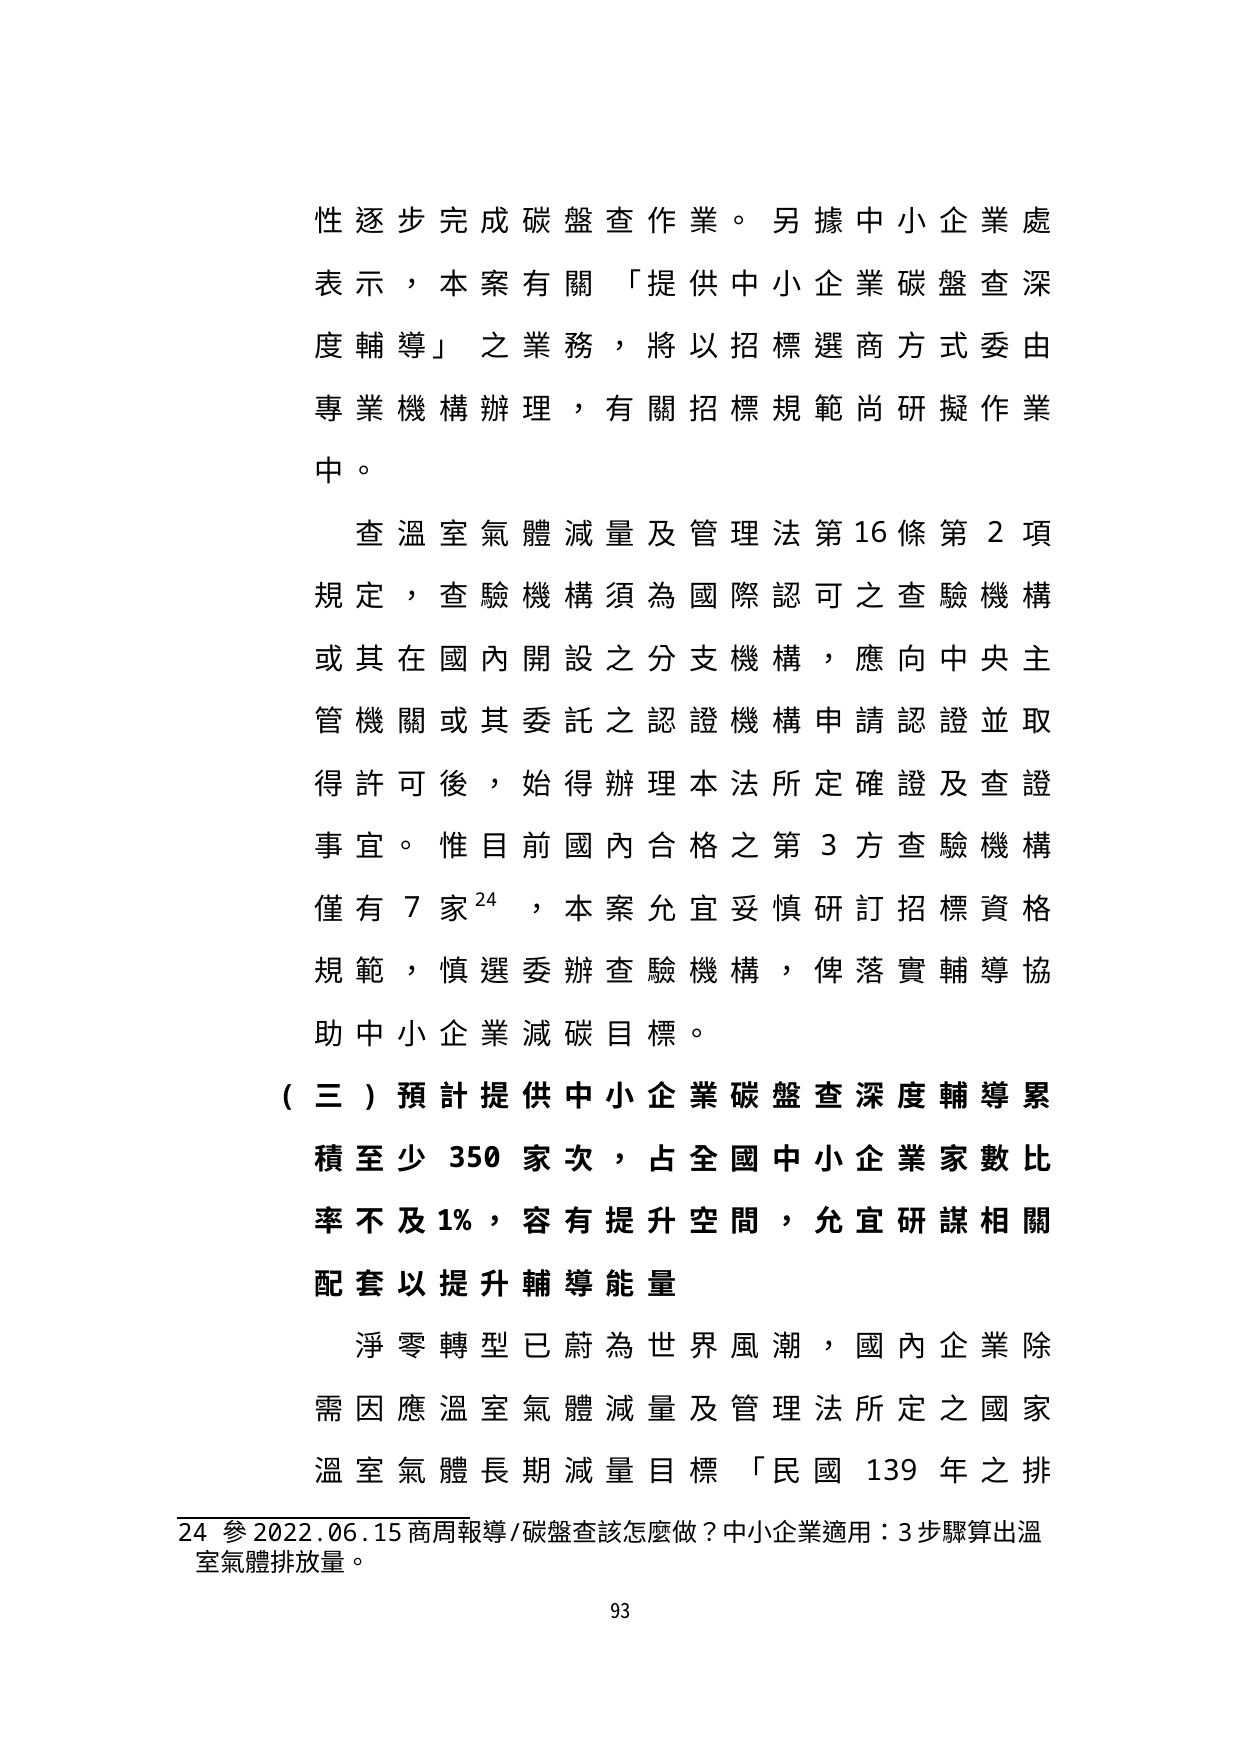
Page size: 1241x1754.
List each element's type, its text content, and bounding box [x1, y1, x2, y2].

text 參2022.06.15商周報導/碳盤查該怎麼做？中小企業適用：3步驟算出溫室氣體排放量。 [177, 1518, 1063, 1577]
text 性逐步完成碳盤查作業。另據中小企業處表示，本案有關「提供中小企業碳盤查深度輔導」之業務，將以招標選商方式委由專業機構辦理，有關招標規範尚研擬作業中。 [271, 177, 1058, 490]
text 查溫室氣體減量及管理法第16條第2項規定，查驗機構須為國際認可之查驗機構或其在國內開設之分支機構，應向中央主管機關或其委託之認證機構申請認證並取得許可後，始得辦理本法所定確證及查證事宜。惟目前國內合格之第3方查驗機構僅有7家，本案允宜妥慎研訂招標資格規範，慎選委辦查驗機構，俾落實輔導協助中小企業減碳目標。 [271, 490, 1058, 1052]
text (三)預計提供中小企業碳盤查深度輔導累積至少350家次，占全國中小企業家數比率不及1%，容有提升空間，允宜研謀相關配套以提升輔導能量 [242, 1052, 1058, 1302]
text 淨零轉型已蔚為世界風潮，國內企業除需因應溫室氣體減量及管理法所定之國家溫室氣體長期減量目標「民國139年之排 [271, 1302, 1058, 1490]
